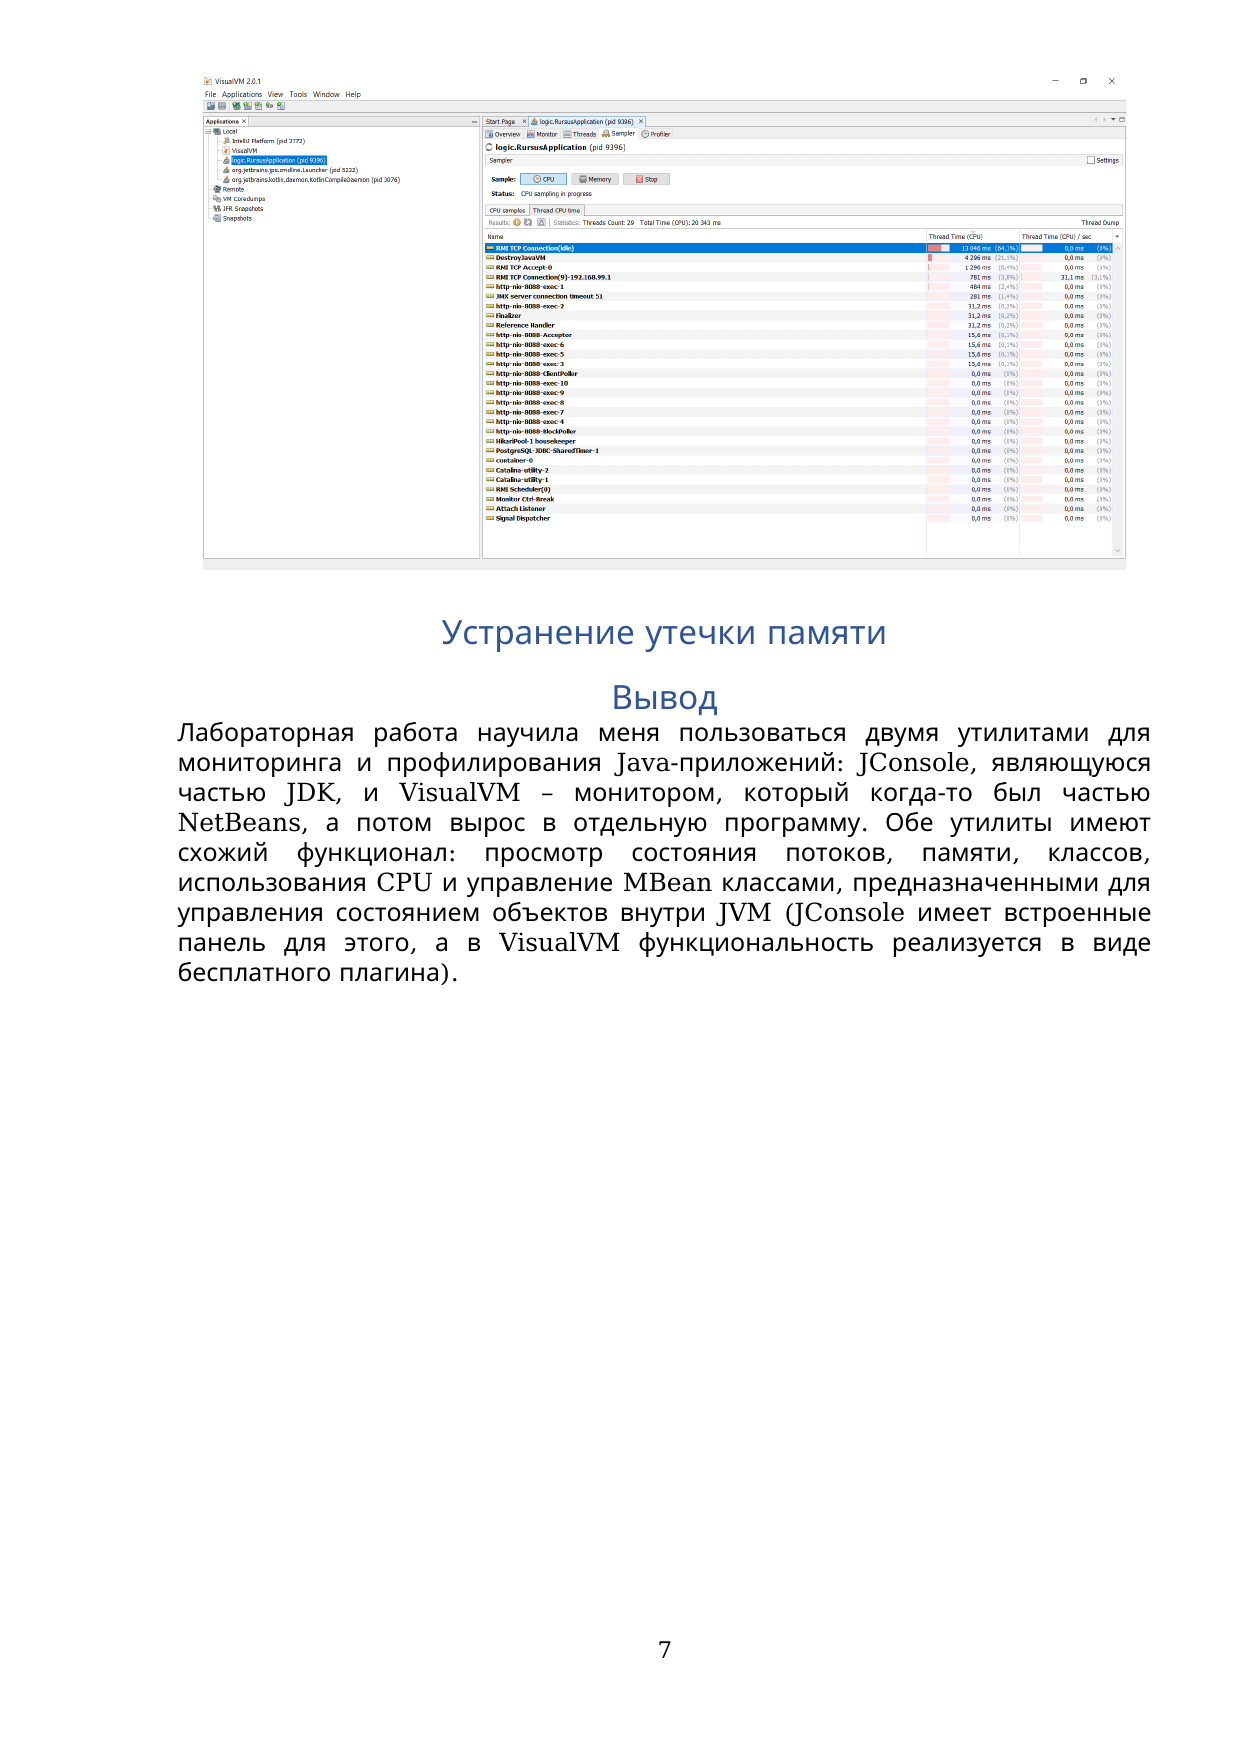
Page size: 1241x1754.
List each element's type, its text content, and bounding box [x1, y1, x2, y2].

text Лабораторная работа научила меня пользоваться двумя утилитами для мониторинга и профилирования Java-приложений: JConsole, являющуюся частью JDK, и VisualVM – монитором, который когда-то был частью NetBeans, а потом вырос в отдельную программу. Обе утилиты имеют схожий функционал: просмотр состояния потоков, памяти, классов, использования CPU и управление MBean классами, предназначенными для управления состоянием объектов внутри JVM (JConsole имеет встроенные панель для этого, а в VisualVM функциональность реализуется в виде бесплатного плагина). [177, 717, 1152, 987]
subtitle Вывод [177, 677, 1152, 717]
subtitle Устранение утечки памяти [177, 612, 1152, 652]
